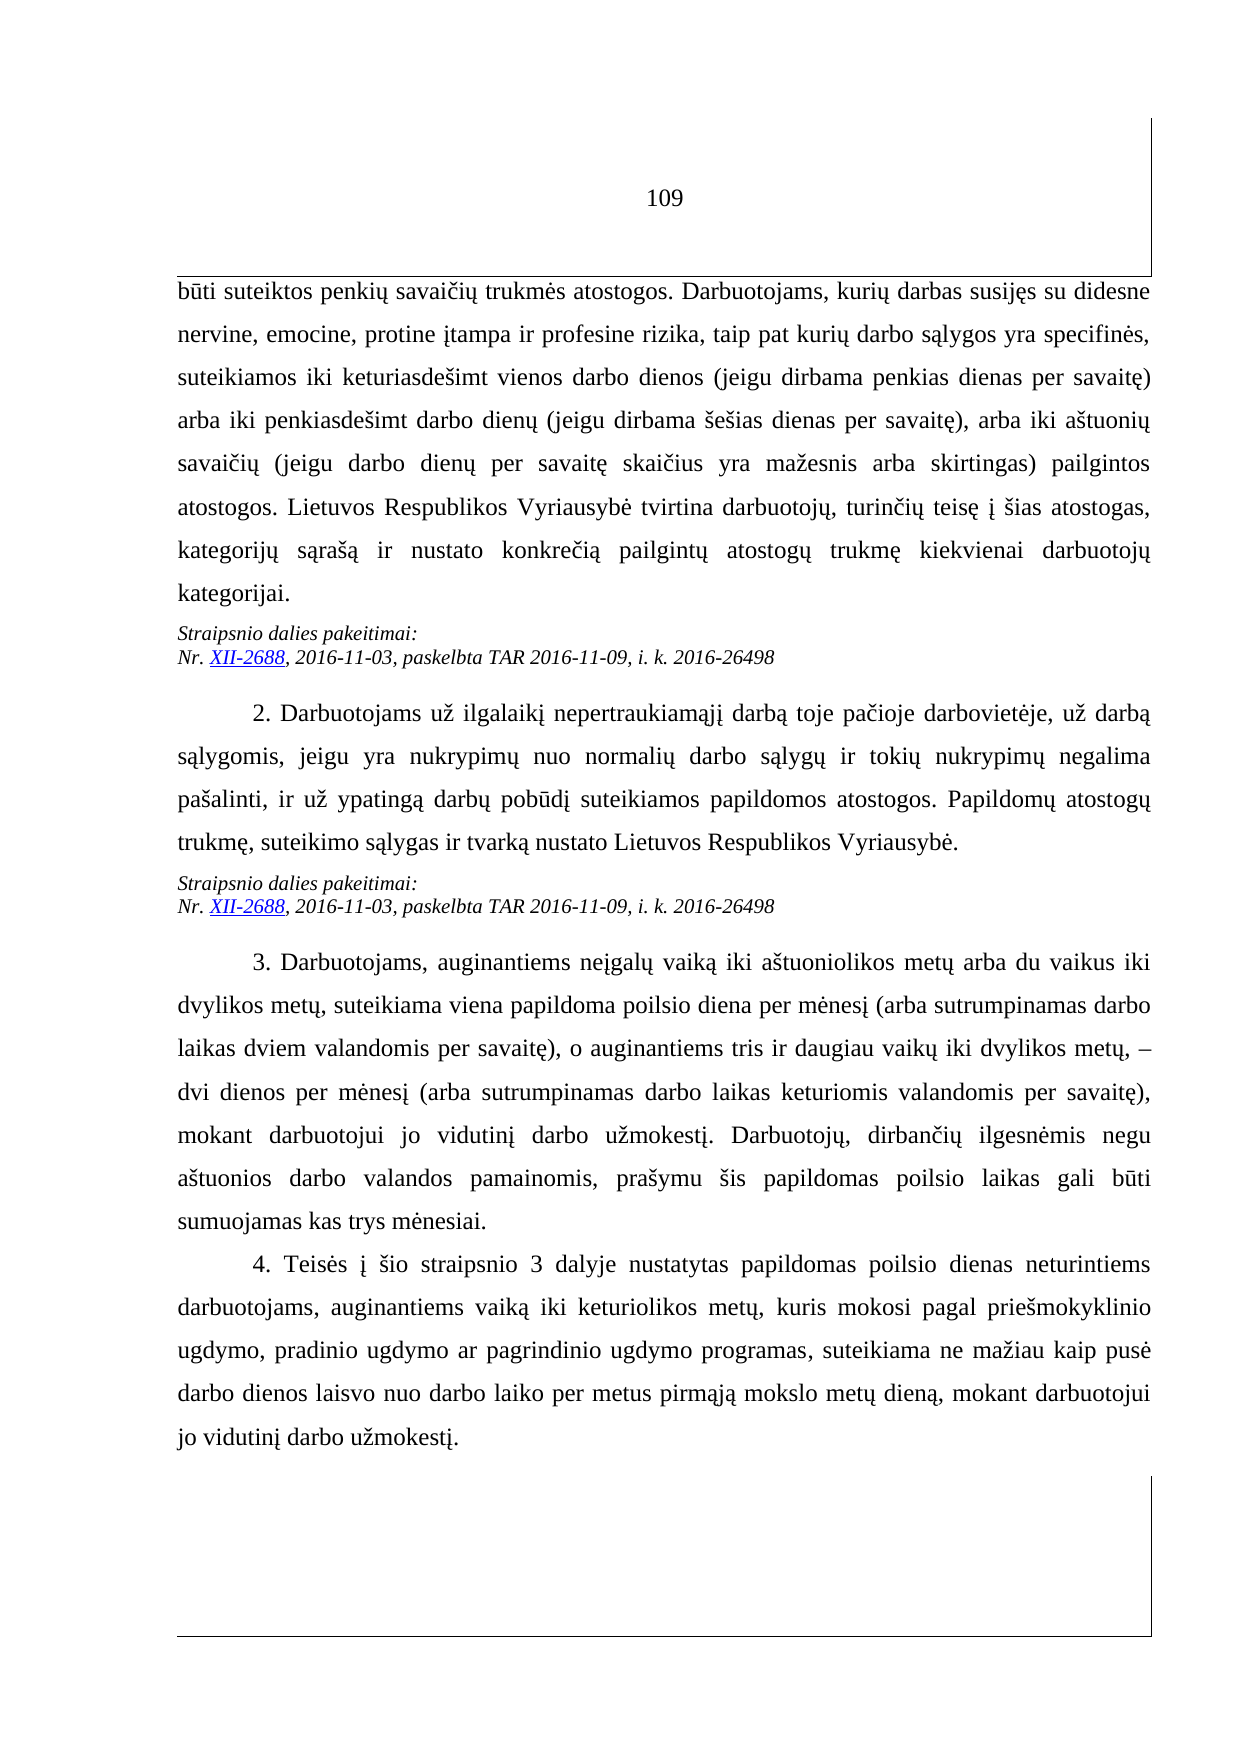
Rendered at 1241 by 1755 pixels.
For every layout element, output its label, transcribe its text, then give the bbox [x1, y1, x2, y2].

text Nr. XII-2688, 2016-11-03, paskelbta TAR 2016-11-09, i. k. 2016-26498 [177, 645, 1152, 669]
text Nr. XII-2688, 2016-11-03, paskelbta TAR 2016-11-09, i. k. 2016-26498 [177, 894, 1152, 918]
text 3. Darbuotojams, auginantiems neįgalų vaiką iki aštuoniolikos metų arba du vaikus iki dvylikos metų, suteikiama viena papildoma poilsio diena per mėnesį (arba sutrumpinamas darbo laikas dviem valandomis per savaitę), o auginantiems tris ir daugiau vaikų iki dvylikos metų, – dvi dienos per mėnesį (arba sutrumpinamas darbo laikas keturiomis valandomis per savaitę), mokant darbuotojui jo vidutinį darbo užmokestį. Darbuotojų, dirbančių ilgesnėmis negu aštuonios darbo valandos pamainomis, prašymu šis papildomas poilsio laikas gali būti sumuojamas kas trys mėnesiai. [177, 947, 1152, 1235]
text būti suteiktos penkių savaičių trukmės atostogos. Darbuotojams, kurių darbas susijęs su didesne nervine, emocine, protine įtampa ir profesine rizika, taip pat kurių darbo sąlygos yra specifinės, suteikiamos iki keturiasdešimt vienos darbo dienos (jeigu dirbama penkias dienas per savaitę) arba iki penkiasdešimt darbo dienų (jeigu dirbama šešias dienas per savaitę), arba iki aštuonių savaičių (jeigu darbo dienų per savaitę skaičius yra mažesnis arba skirtingas) pailgintos atostogos. Lietuvos Respublikos Vyriausybė tvirtina darbuotojų, turinčių teisę į šias atostogas, kategorijų sąrašą ir nustato konkrečią pailgintų atostogų trukmę kiekvienai darbuotojų kategorijai. [177, 276, 1152, 607]
text Straipsnio dalies pakeitimai: [177, 621, 1152, 645]
text 4. Teisės į šio straipsnio 3 dalyje nustatytas papildomas poilsio dienas neturintiems darbuotojams, auginantiems vaiką iki keturiolikos metų, kuris mokosi pagal priešmokyklinio ugdymo, pradinio ugdymo ar pagrindinio ugdymo programas, suteikiama ne mažiau kaip pusė darbo dienos laisvo nuo darbo laiko per metus pirmąją mokslo metų dieną, mokant darbuotojui jo vidutinį darbo užmokestį. [177, 1249, 1152, 1450]
text 2. Darbuotojams už ilgalaikį nepertraukiamąjį darbą toje pačioje darbovietėje, už darbą sąlygomis, jeigu yra nukrypimų nuo normalių darbo sąlygų ir tokių nukrypimų negalima pašalinti, ir už ypatingą darbų pobūdį suteikiamos papildomos atostogos. Papildomų atostogų trukmę, suteikimo sąlygas ir tvarką nustato Lietuvos Respublikos Vyriausybė. [177, 698, 1152, 856]
text Straipsnio dalies pakeitimai: [177, 870, 1152, 894]
